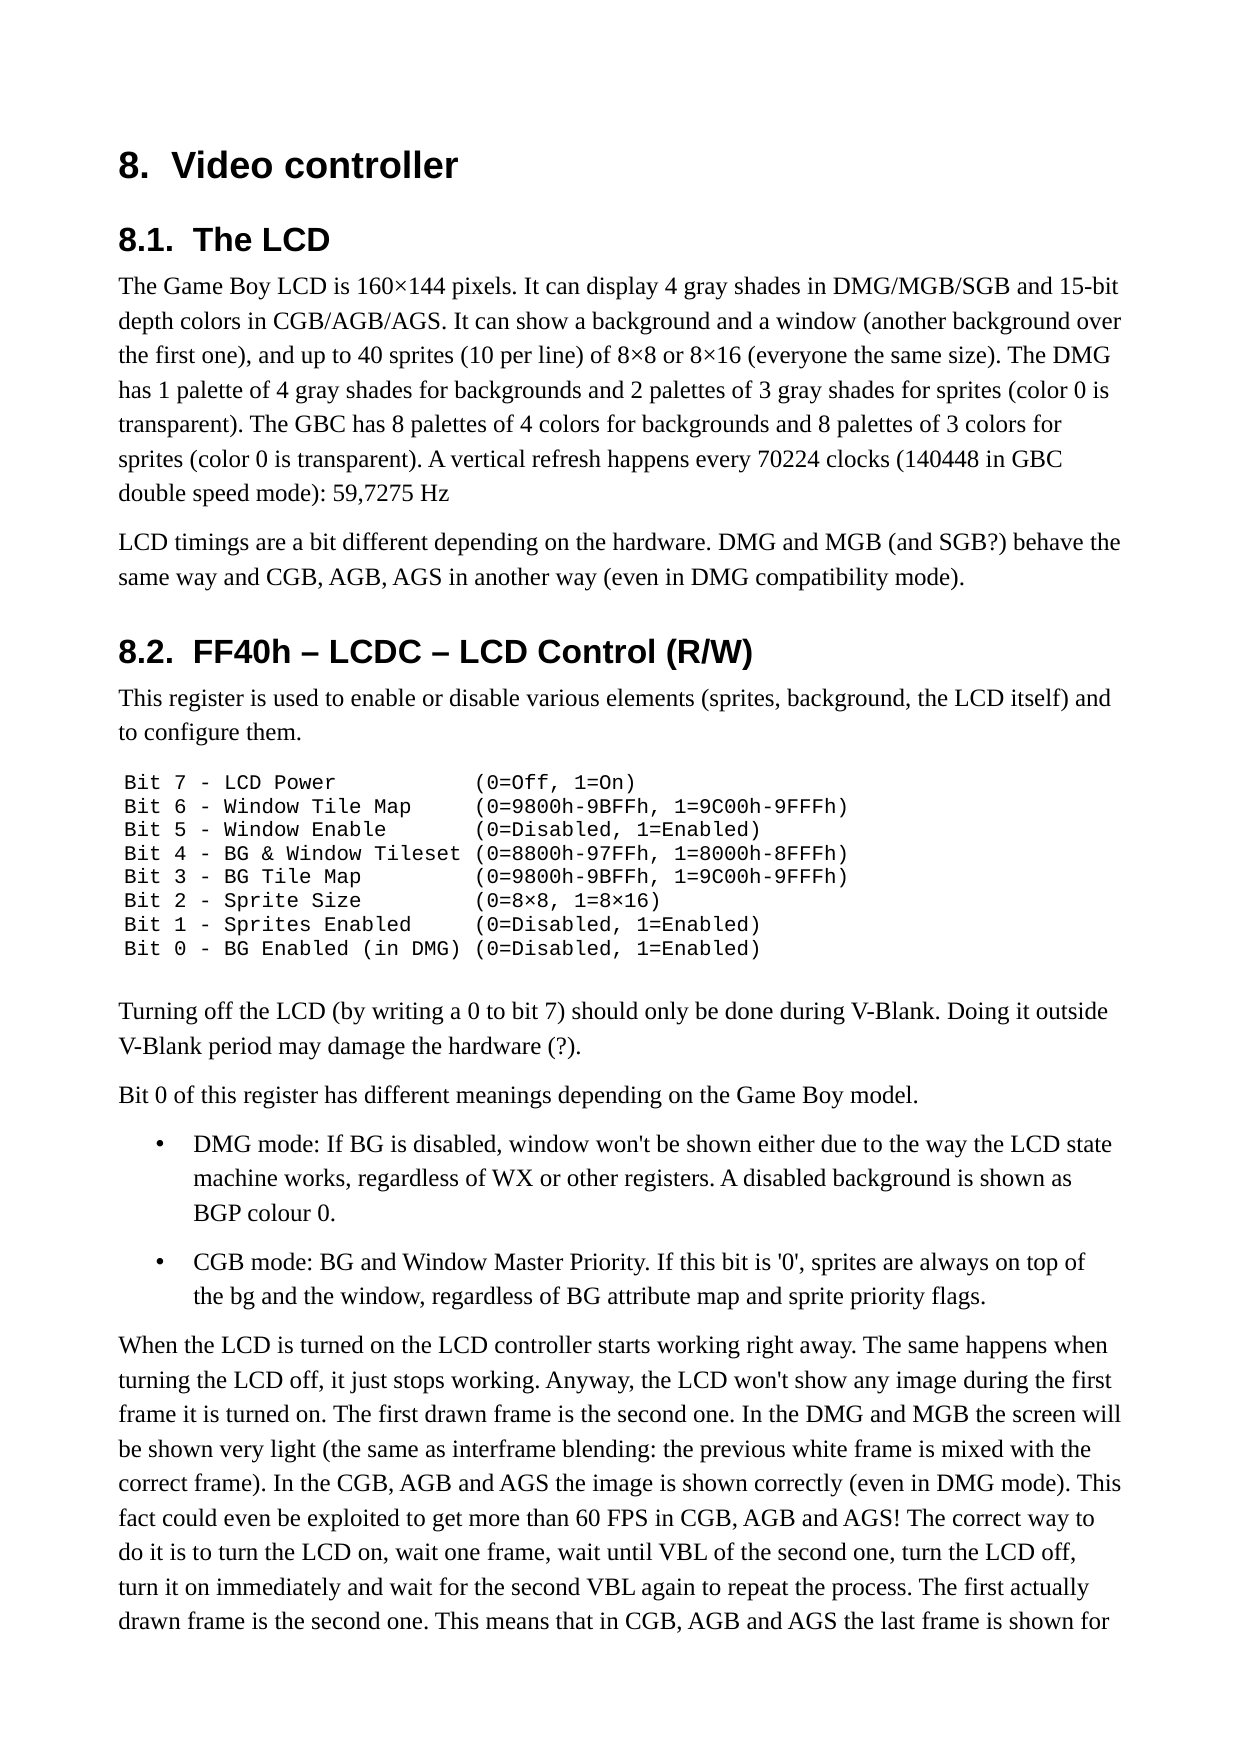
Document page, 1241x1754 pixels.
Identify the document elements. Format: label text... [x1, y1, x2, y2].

text The Game Boy LCD is 160×144 pixels. It can display 4 gray shades in DMG/MGB/SGB and 15-bit depth colors in CGB/AGB/AGS. It can show a background and a window (another background over the first one), and up to 40 sprites (10 per line) of 8×8 or 8×16 (everyone the same size). The DMG has 1 palette of 4 gray shades for backgrounds and 2 palettes of 3 gray shades for sprites (color 0 is transparent). The GBC has 8 palettes of 4 colors for backgrounds and 8 palettes of 3 colors for sprites (color 0 is transparent). A vertical refresh happens every 70224 clocks (140448 in GBC double speed mode): 59,7275 Hz [118, 271, 1122, 507]
text This register is used to enable or disable various elements (sprites, background, the LCD itself) and to configure them. [118, 683, 1122, 746]
list CGB mode: BG and Window Master Priority. If this bit is '0', sprites are always on top of the bg and the window, regardless of BG attribute map and sprite priority flags. [156, 1247, 1122, 1310]
list DMG mode: If BG is disabled, window won't be shown either due to the way the LCD state machine works, regardless of WX or other registers. A disabled background is shown as BGP colour 0. [156, 1129, 1122, 1227]
subtitle FF40h – LCDC – LCD Control (R/W) [118, 632, 1122, 670]
subtitle Video controller [118, 143, 1122, 187]
text Bit 0 of this register has different meanings depending on the Game Boy model. [118, 1080, 1122, 1109]
text LCD timings are a bit different depending on the hardware. DMG and MGB (and SGB?) behave the same way and CGB, AGB, AGS in another way (even in DMG compatibility mode). [118, 527, 1122, 590]
table_header Bit 7 - LCD Power (0=Off, 1=On) Bit 6 - Window Tile Map (0=9800h-9BFFh, 1=9C00h-9FFFh) Bit 5 - Window Enable (0=Disabled, 1=Enabled) Bit 4 - BG & Window Tileset (0=8800h-97FFh, 1=8000h-8FFFh) Bit 3 - BG Tile Map (0=9800h-9BFFh, 1=9C00h-9FFFh) Bit 2 - Sprite Size (0=8×8, 1=8×16) Bit 1 - Sprites Enabled (0=Disabled, 1=Enabled) Bit 0 - BG Enabled (in DMG) (0=Disabled, 1=Enabled) [118, 766, 1123, 996]
text When the LCD is turned on the LCD controller starts working right away. The same happens when turning the LCD off, it just stops working. Anyway, the LCD won't show any image during the first frame it is turned on. The first drawn frame is the second one. In the DMG and MGB the screen will be shown very light (the same as interframe blending: the previous white frame is mixed with the correct frame). In the CGB, AGB and AGS the image is shown correctly (even in DMG mode). This fact could even be exploited to get more than 60 FPS in CGB, AGB and AGS! The correct way to do it is to turn the LCD on, wait one frame, wait until VBL of the second one, turn the LCD off, turn it on immediately and wait for the second VBL again to repeat the process. The first actually drawn frame is the second one. This means that in CGB, AGB and AGS the last frame is shown for [118, 1331, 1122, 1635]
text Turning off the LCD (by writing a 0 to bit 7) should only be done during V-Blank. Doing it outside V-Blank period may damage the hardware (?). [118, 996, 1122, 1059]
subtitle The LCD [118, 220, 1122, 259]
